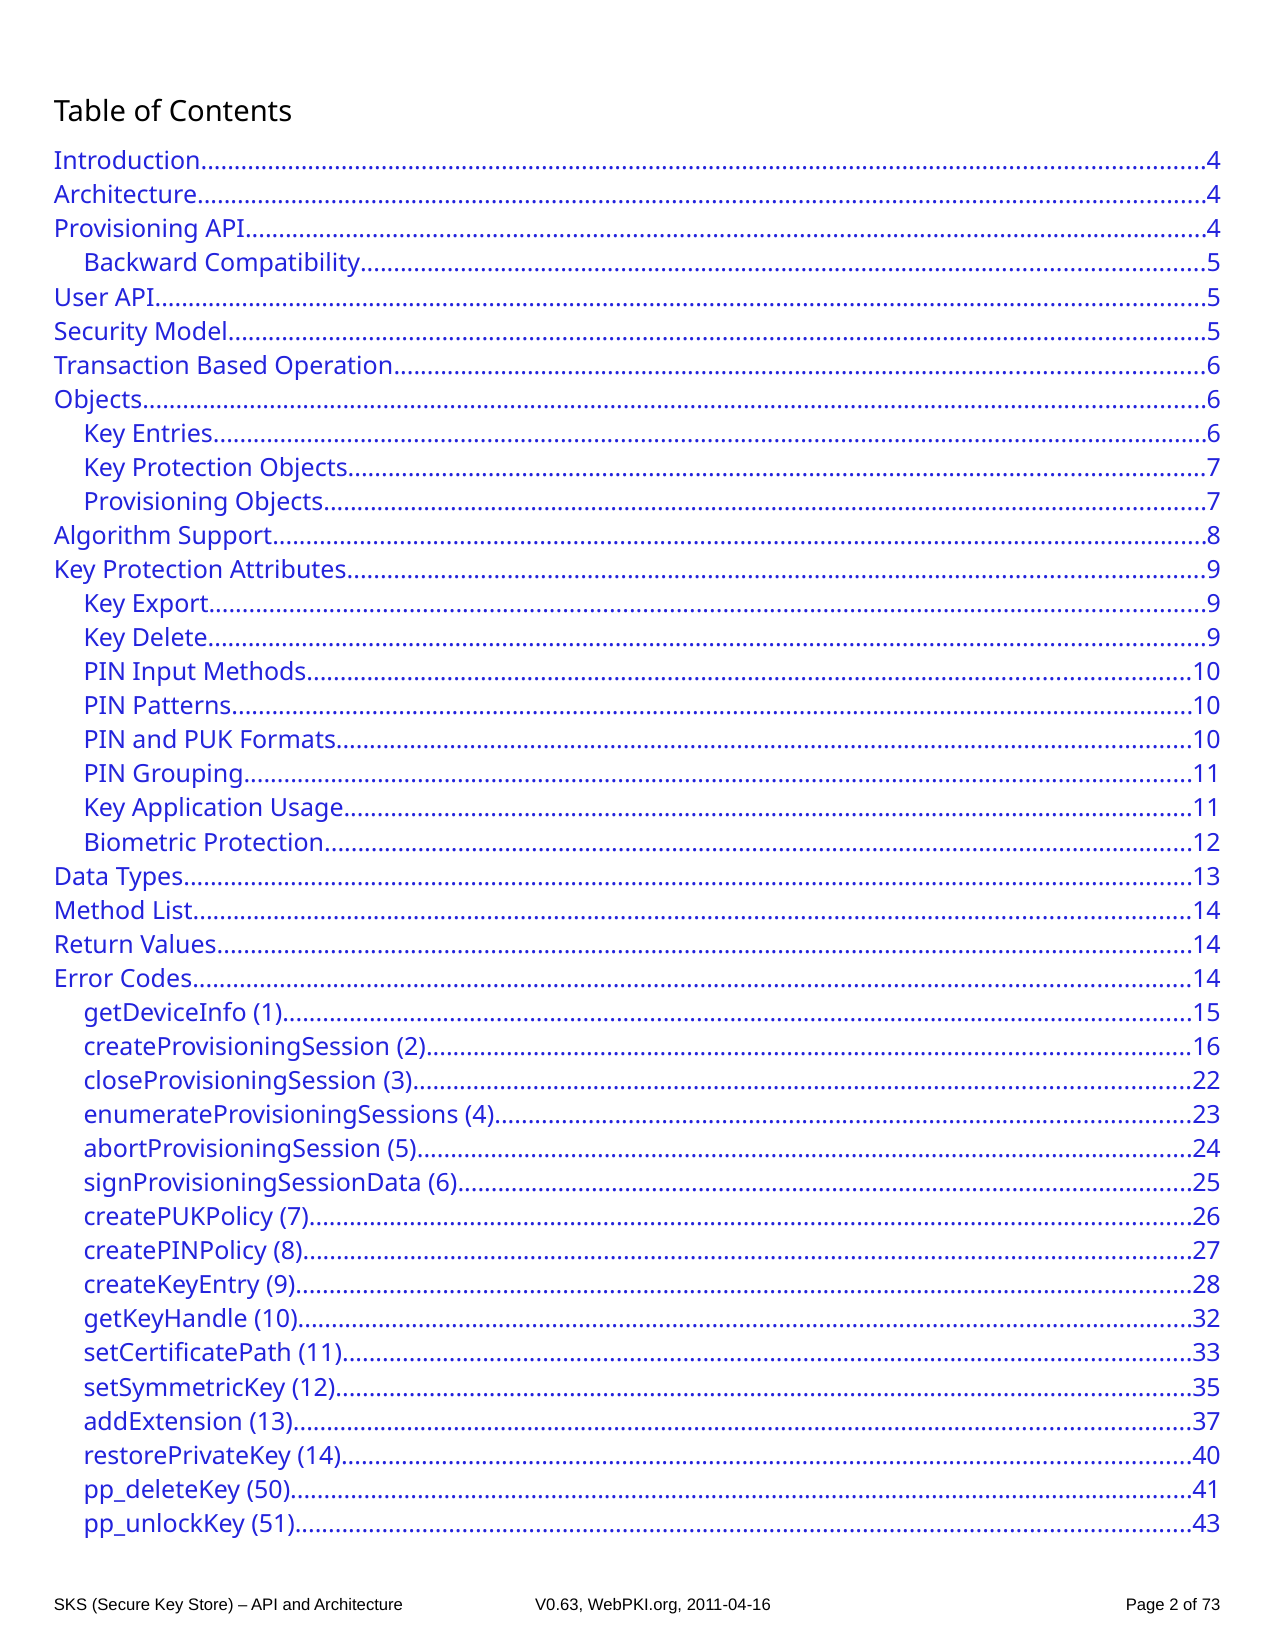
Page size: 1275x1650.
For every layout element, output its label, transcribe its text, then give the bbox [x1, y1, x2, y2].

text Key Delete 9 [83, 620, 1221, 654]
text createProvisioningSession (2) 16 [83, 1028, 1221, 1063]
text abortProvisioningSession (5) 24 [83, 1131, 1221, 1165]
text PIN Input Methods 10 [83, 654, 1221, 688]
text Architecture 4 [54, 177, 1221, 211]
text Data Types 13 [54, 858, 1221, 892]
text Algorithm Support 8 [54, 518, 1221, 552]
text User API 5 [54, 279, 1221, 313]
text addExtension (13) 37 [83, 1403, 1221, 1437]
text Key Entries 6 [83, 415, 1221, 449]
text enumerateProvisioningSessions (4) 23 [83, 1097, 1221, 1131]
text Key Export 9 [83, 586, 1221, 620]
text Method List 14 [54, 892, 1221, 926]
text restorePrivateKey (14) 40 [83, 1437, 1221, 1471]
text Introduction 4 [54, 143, 1221, 177]
text getDeviceInfo (1) 15 [83, 994, 1221, 1028]
text pp_deleteKey (50) 41 [83, 1471, 1221, 1505]
text Backward Compatibility 5 [83, 245, 1221, 279]
text Key Protection Attributes 9 [54, 552, 1221, 586]
text PIN Grouping 11 [83, 756, 1221, 790]
text getKeyHandle (10) 32 [83, 1301, 1221, 1335]
text closeProvisioningSession (3) 22 [83, 1063, 1221, 1097]
text createPINPolicy (8) 27 [83, 1233, 1221, 1267]
text PIN and PUK Formats 10 [83, 722, 1221, 756]
text signProvisioningSessionData (6) 25 [83, 1165, 1221, 1199]
text createPUKPolicy (7) 26 [83, 1199, 1221, 1233]
text Objects 6 [54, 381, 1221, 415]
text Key Application Usage 11 [83, 790, 1221, 824]
text Biometric Protection 12 [83, 824, 1221, 858]
text Security Model 5 [54, 313, 1221, 347]
text pp_unlockKey (51) 43 [83, 1505, 1221, 1539]
text Error Codes 14 [54, 960, 1221, 994]
text Provisioning API 4 [54, 211, 1221, 245]
text setSymmetricKey (12) 35 [83, 1369, 1221, 1403]
text Key Protection Objects 7 [83, 449, 1221, 483]
text Provisioning Objects 7 [83, 483, 1221, 518]
text setCertificatePath (11) 33 [83, 1335, 1221, 1369]
text createKeyEntry (9) 28 [83, 1267, 1221, 1301]
text PIN Patterns 10 [83, 688, 1221, 722]
text Return Values 14 [54, 926, 1221, 960]
text Transaction Based Operation 6 [54, 347, 1221, 381]
subtitle Table of Contents [54, 91, 1221, 130]
